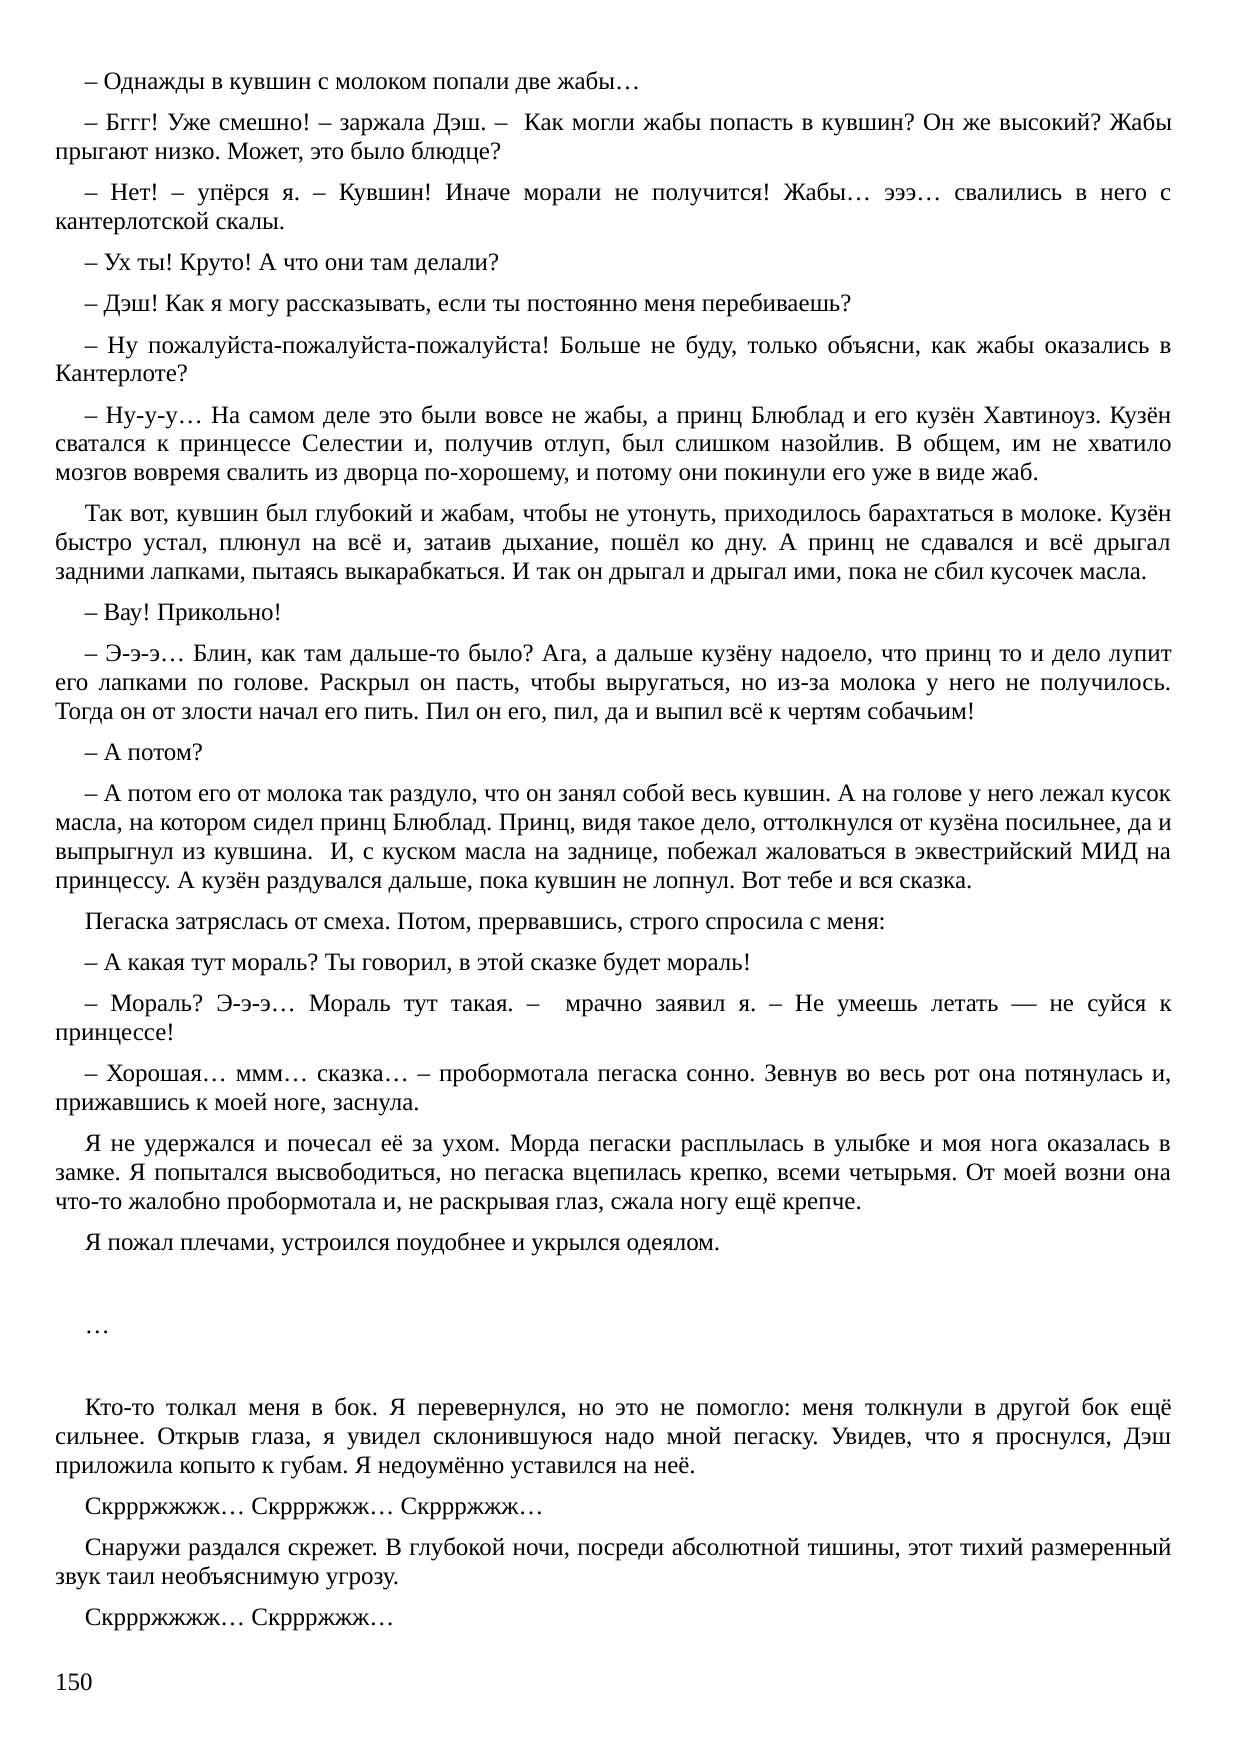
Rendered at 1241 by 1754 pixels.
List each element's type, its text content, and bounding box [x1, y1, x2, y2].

text – Дэш! Как я могу рассказывать, если ты постоянно меня перебиваешь? [55, 288, 1173, 317]
text – Э-э-э… Блин, как там дальше-то было? Ага, а дальше кузёну надоело, что принц то и дело лупит его лапками по голове. Раскрыл он пасть, чтобы выругаться, но из-за молока у него не получилось. Тогда он от злости начал его пить. Пил он его, пил, да и выпил всё к чертям собачьим! [55, 638, 1173, 725]
text – А потом его от молока так раздуло, что он занял собой весь кувшин. А на голове у него лежал кусок масла, на котором сидел принц Блюблад. Принц, видя такое дело, оттолкнулся от кузёна посильнее, да и выпрыгнул из кувшина. И, с куском масла на заднице, побежал жаловаться в эквестрийский МИД на принцессу. А кузён раздувался дальше, пока кувшин не лопнул. Вот тебе и вся сказка. [55, 778, 1173, 893]
text – Однажды в кувшин с молоком попали две жабы… [55, 66, 1173, 95]
text Я не удержался и почесал её за ухом. Морда пегаски расплылась в улыбке и моя нога оказалась в замке. Я попытался высвободиться, но пегаска вцепилась крепко, всеми четырьмя. От моей возни она что-то жалобно пробормотала и, не раскрывая глаз, сжала ногу ещё крепче. [55, 1128, 1173, 1215]
text – Ну пожалуйста-пожалуйста-пожалуйста! Больше не буду, только объясни, как жабы оказались в Кантерлоте? [55, 330, 1173, 387]
text – А потом? [55, 737, 1173, 766]
text Снаружи раздался скрежет. В глубокой ночи, посреди абсолютной тишины, этот тихий размеренный звук таил необъяснимую угрозу. [55, 1532, 1173, 1590]
text Скррржжжж… Скррржжж… Скррржжж… [55, 1491, 1173, 1520]
text Я пожал плечами, устроился поудобнее и укрылся одеялом. [55, 1227, 1173, 1256]
text – Хорошая… ммм… сказка… – пробормотала пегаска сонно. Зевнув во весь рот она потянулась и, прижавшись к моей ноге, заснула. [55, 1058, 1173, 1116]
text – Вау! Прикольно! [55, 597, 1173, 626]
text … [55, 1310, 1173, 1338]
text – Бггг! Уже смешно! – заржала Дэш. – Как могли жабы попасть в кувшин? Он же высокий? Жабы прыгают низко. Может, это было блюдце? [55, 107, 1173, 165]
text – Мораль? Э-э-э… Мораль тут такая. – мрачно заявил я. – Не умеешь летать — не суйся к принцессе! [55, 988, 1173, 1046]
text – Ну-у-у… На самом деле это были вовсе не жабы, а принц Блюблад и его кузён Хавтиноуз. Кузён сватался к принцессе Селестии и, получив отлуп, был слишком назойлив. В общем, им не хватило мозгов вовремя свалить из дворца по-хорошему, и потому они покинули его уже в виде жаб. [55, 400, 1173, 486]
text Скррржжжж… Скррржжж… [55, 1602, 1173, 1631]
text – Нет! – упёрся я. – Кувшин! Иначе морали не получится! Жабы… эээ… свалились в него с кантерлотской скалы. [55, 177, 1173, 235]
text – Ух ты! Круто! А что они там делали? [55, 247, 1173, 276]
text – А какая тут мораль? Ты говорил, в этой сказке будет мораль! [55, 947, 1173, 976]
text Кто-то толкал меня в бок. Я перевернулся, но это не помогло: меня толкнули в другой бок ещё сильнее. Открыв глаза, я увидел склонившуюся надо мной пегаску. Увидев, что я проснулся, Дэш приложила копыто к губам. Я недоумённо уставился на неё. [55, 1392, 1173, 1478]
text Так вот, кувшин был глубокий и жабам, чтобы не утонуть, приходилось барахтаться в молоке. Кузён быстро устал, плюнул на всё и, затаив дыхание, пошёл ко дну. А принц не сдавался и всё дрыгал задними лапками, пытаясь выкарабкаться. И так он дрыгал и дрыгал ими, пока не сбил кусочек масла. [55, 498, 1173, 585]
text Пегаска затряслась от смеха. Потом, прервавшись, строго спросила с меня: [55, 906, 1173, 935]
